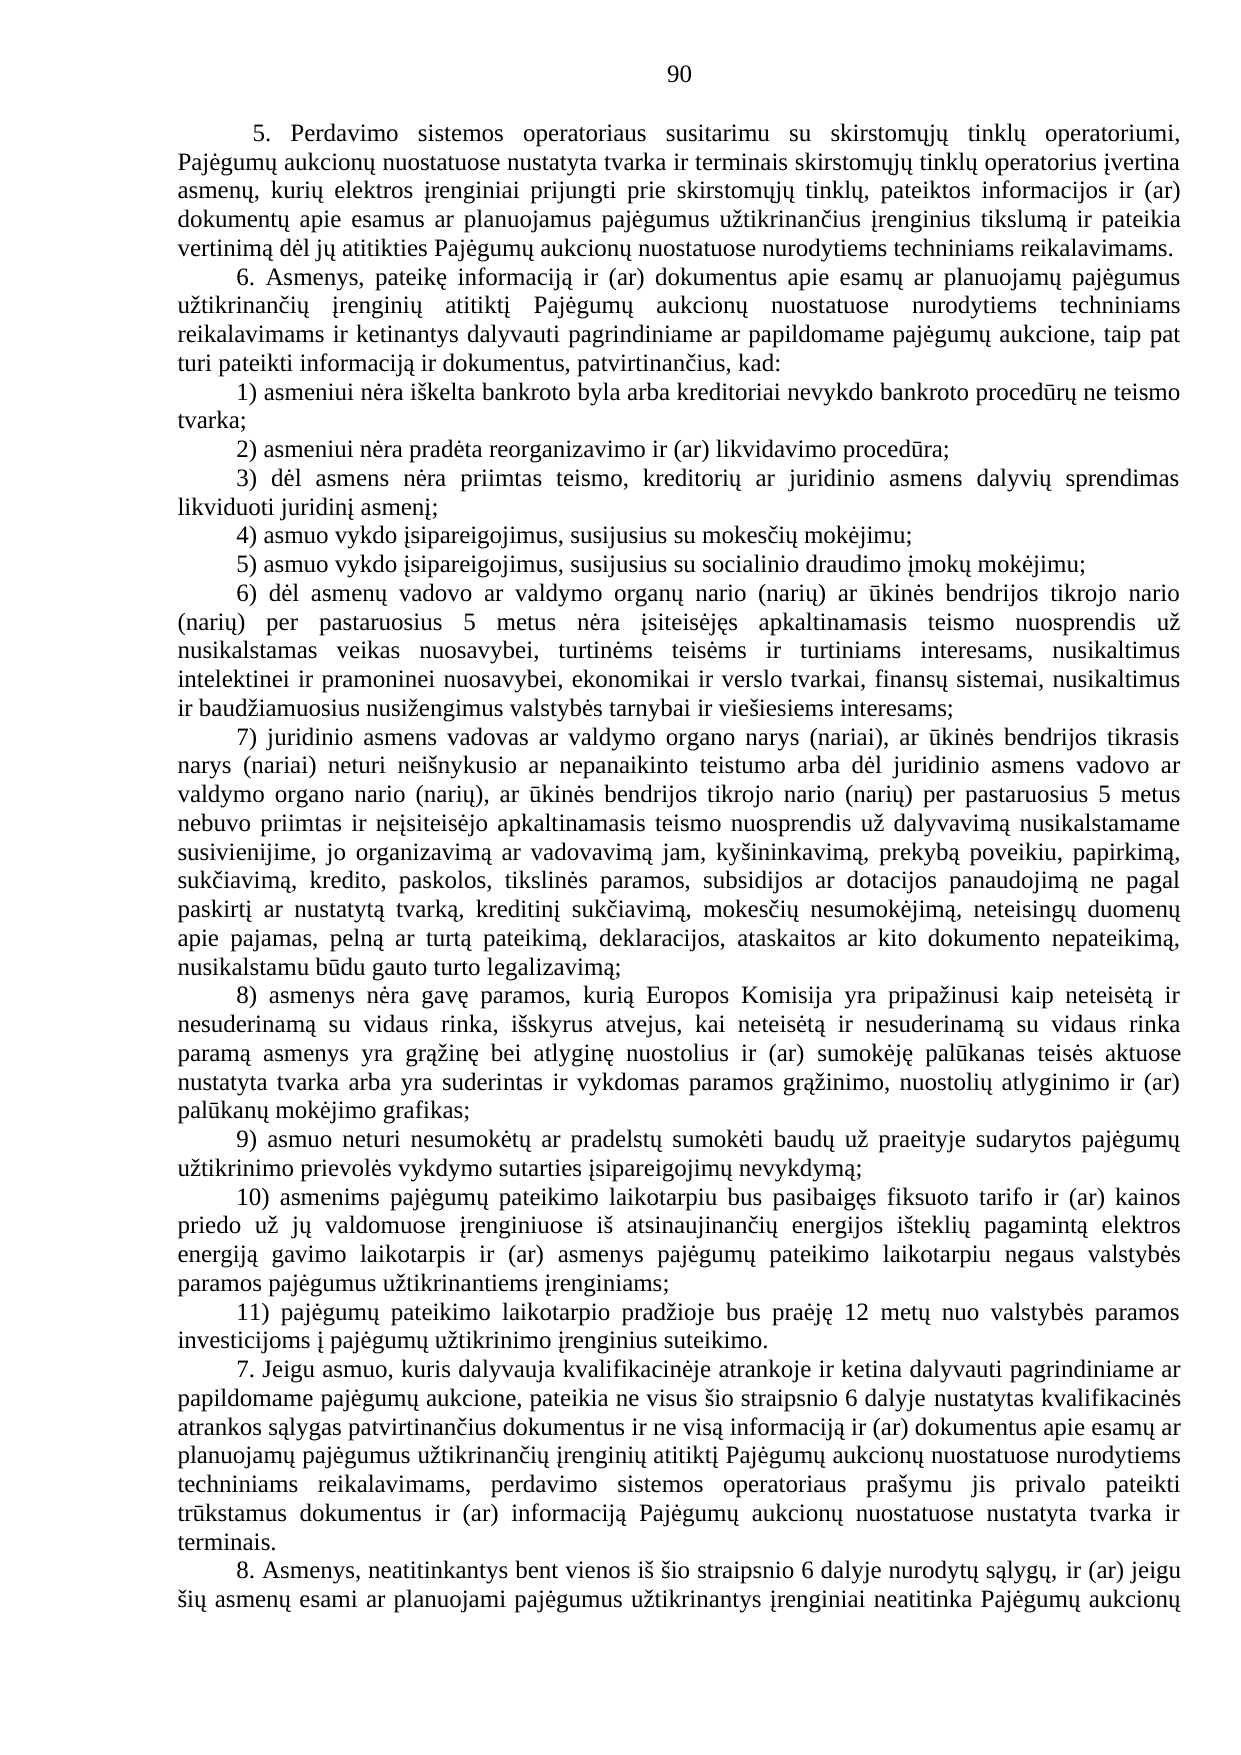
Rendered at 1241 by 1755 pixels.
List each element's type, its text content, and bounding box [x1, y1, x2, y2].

text 7. Jeigu asmuo, kuris dalyvauja kvalifikacinėje atrankoje ir ketina dalyvauti pagrindiniame ar papildomame pajėgumų aukcione, pateikia ne visus šio straipsnio 6 dalyje nustatytas kvalifikacinės atrankos sąlygas patvirtinančius dokumentus ir ne visą informaciją ir (ar) dokumentus apie esamų ar planuojamų pajėgumus užtikrinančių įrenginių atitiktį Pajėgumų aukcionų nuostatuose nurodytiems techniniams reikalavimams, perdavimo sistemos operatoriaus prašymu jis privalo pateikti trūkstamus dokumentus ir (ar) informaciją Pajėgumų aukcionų nuostatuose nustatyta tvarka ir terminais. [177, 1354, 1181, 1556]
text 9) asmuo neturi nesumokėtų ar pradelstų sumokėti baudų už praeityje sudarytos pajėgumų užtikrinimo prievolės vykdymo sutarties įsipareigojimų nevykdymą; [177, 1124, 1181, 1182]
text 3) dėl asmens nėra priimtas teismo, kreditorių ar juridinio asmens dalyvių sprendimas likviduoti juridinį asmenį; [177, 463, 1181, 521]
text 5) asmuo vykdo įsipareigojimus, susijusius su socialinio draudimo įmokų mokėjimu; [177, 549, 1181, 578]
text 2) asmeniui nėra pradėta reorganizavimo ir (ar) likvidavimo procedūra; [177, 434, 1181, 463]
text 8) asmenys nėra gavę paramos, kurią Europos Komisija yra pripažinusi kaip neteisėtą ir nesuderinamą su vidaus rinka, išskyrus atvejus, kai neteisėtą ir nesuderinamą su vidaus rinka paramą asmenys yra grąžinę bei atlyginę nuostolius ir (ar) sumokėję palūkanas teisės aktuose nustatyta tvarka arba yra suderintas ir vykdomas paramos grąžinimo, nuostolių atlyginimo ir (ar) palūkanų mokėjimo grafikas; [177, 981, 1181, 1124]
text 4) asmuo vykdo įsipareigojimus, susijusius su mokesčių mokėjimu; [177, 521, 1181, 549]
text 1) asmeniui nėra iškelta bankroto byla arba kreditoriai nevykdo bankroto procedūrų ne teismo tvarka; [177, 377, 1181, 434]
text 8. Asmenys, neatitinkantys bent vienos iš šio straipsnio 6 dalyje nurodytų sąlygų, ir (ar) jeigu šių asmenų esami ar planuojami pajėgumus užtikrinantys įrenginiai neatitinka Pajėgumų aukcionų [177, 1556, 1181, 1613]
text 6) dėl asmenų vadovo ar valdymo organų nario (narių) ar ūkinės bendrijos tikrojo nario (narių) per pastaruosius 5 metus nėra įsiteisėjęs apkaltinamasis teismo nuosprendis už nusikalstamas veikas nuosavybei, turtinėms teisėms ir turtiniams interesams, nusikaltimus intelektinei ir pramoninei nuosavybei, ekonomikai ir verslo tvarkai, finansų sistemai, nusikaltimus ir baudžiamuosius nusižengimus valstybės tarnybai ir viešiesiems interesams; [177, 578, 1181, 722]
text 7) juridinio asmens vadovas ar valdymo organo narys (nariai), ar ūkinės bendrijos tikrasis narys (nariai) neturi neišnykusio ar nepanaikinto teistumo arba dėl juridinio asmens vadovo ar valdymo organo nario (narių), ar ūkinės bendrijos tikrojo nario (narių) per pastaruosius 5 metus nebuvo priimtas ir neįsiteisėjo apkaltinamasis teismo nuosprendis už dalyvavimą nusikalstamame susivienijime, jo organizavimą ar vadovavimą jam, kyšininkavimą, prekybą poveikiu, papirkimą, sukčiavimą, kredito, paskolos, tikslinės paramos, subsidijos ar dotacijos panaudojimą ne pagal paskirtį ar nustatytą tvarką, kreditinį sukčiavimą, mokesčių nesumokėjimą, neteisingų duomenų apie pajamas, pelną ar turtą pateikimą, deklaracijos, ataskaitos ar kito dokumento nepateikimą, nusikalstamu būdu gauto turto legalizavimą; [177, 722, 1181, 981]
text 10) asmenims pajėgumų pateikimo laikotarpiu bus pasibaigęs fiksuoto tarifo ir (ar) kainos priedo už jų valdomuose įrenginiuose iš atsinaujinančių energijos išteklių pagamintą elektros energiją gavimo laikotarpis ir (ar) asmenys pajėgumų pateikimo laikotarpiu negaus valstybės paramos pajėgumus užtikrinantiems įrenginiams; [177, 1182, 1181, 1297]
text 11) pajėgumų pateikimo laikotarpio pradžioje bus praėję 12 metų nuo valstybės paramos investicijoms į pajėgumų užtikrinimo įrenginius suteikimo. [177, 1297, 1181, 1354]
text 5. Perdavimo sistemos operatoriaus susitarimu su skirstomųjų tinklų operatoriumi, Pajėgumų aukcionų nuostatuose nustatyta tvarka ir terminais skirstomųjų tinklų operatorius įvertina asmenų, kurių elektros įrenginiai prijungti prie skirstomųjų tinklų, pateiktos informacijos ir (ar) dokumentų apie esamus ar planuojamus pajėgumus užtikrinančius įrenginius tikslumą ir pateikia vertinimą dėl jų atitikties Pajėgumų aukcionų nuostatuose nurodytiems techniniams reikalavimams. [177, 118, 1181, 262]
text 6. Asmenys, pateikę informaciją ir (ar) dokumentus apie esamų ar planuojamų pajėgumus užtikrinančių įrenginių atitiktį Pajėgumų aukcionų nuostatuose nurodytiems techniniams reikalavimams ir ketinantys dalyvauti pagrindiniame ar papildomame pajėgumų aukcione, taip pat turi pateikti informaciją ir dokumentus, patvirtinančius, kad: [177, 262, 1181, 377]
